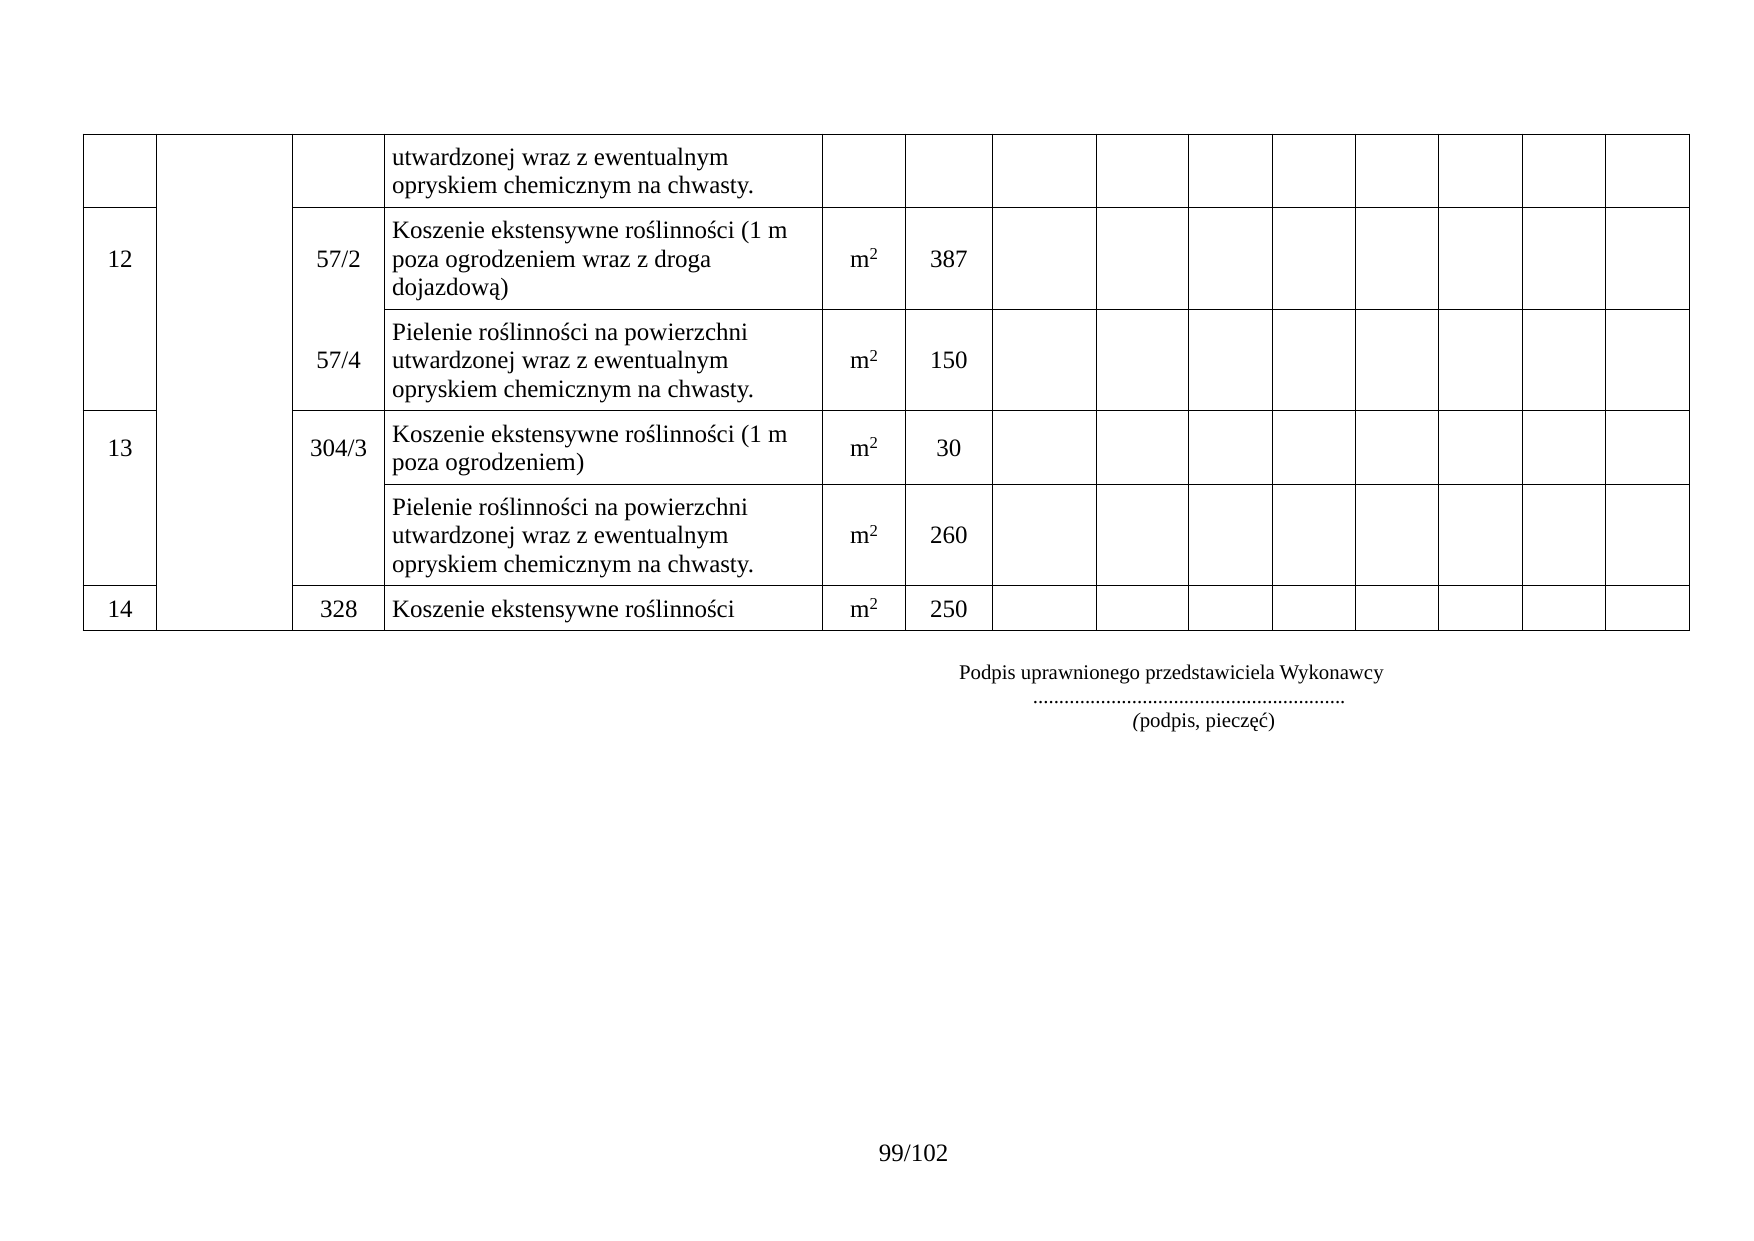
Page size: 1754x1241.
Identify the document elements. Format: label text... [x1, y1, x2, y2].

table_cell [1273, 485, 1355, 585]
table_cell [906, 135, 992, 207]
table_cell [1606, 310, 1689, 410]
table_cell [293, 484, 384, 585]
table_cell utwardzonej wraz z ewentualnym opryskiem chemicznym na chwasty. [385, 135, 822, 207]
table_cell [1273, 310, 1355, 410]
table_cell [157, 484, 292, 585]
table_cell [1606, 208, 1689, 308]
table_cell [1606, 411, 1689, 483]
table_cell [993, 310, 1096, 410]
table_cell 328 [293, 586, 384, 630]
text (podpis, pieczęć) [148, 708, 1754, 732]
text Podpis uprawnionego przedstawiciela Wykonawcy [148, 659, 1679, 684]
table_cell Koszenie ekstensywne roślinności [385, 586, 822, 630]
table_cell [1439, 208, 1522, 308]
table_cell [823, 135, 905, 207]
table_cell [1606, 586, 1689, 630]
table_cell [1523, 411, 1605, 483]
table_cell [1356, 411, 1438, 483]
table_cell Koszenie ekstensywne roślinności (1 m poza ogrodzeniem wraz z droga dojazdową) [385, 208, 822, 308]
table_cell [1523, 586, 1605, 630]
table_cell [993, 135, 1096, 207]
table_cell [993, 208, 1096, 308]
table_cell [1189, 135, 1272, 207]
text ............................................................ [148, 684, 1679, 708]
table_cell [1523, 485, 1605, 585]
table_cell [1189, 411, 1272, 483]
table_cell [1439, 310, 1522, 410]
table_cell Koszenie ekstensywne roślinności (1 m poza ogrodzeniem) [385, 411, 822, 483]
table_cell [293, 135, 384, 207]
table_cell 387 [906, 208, 992, 308]
table_cell [1189, 586, 1272, 630]
table_cell [1523, 310, 1605, 410]
table_cell [1189, 310, 1272, 410]
table_cell m2 [823, 586, 905, 630]
table_cell 30 [906, 411, 992, 483]
table_cell [1189, 208, 1272, 308]
table_cell Pielenie roślinności na powierzchni utwardzonej wraz z ewentualnym opryskiem chemicznym na chwasty. [385, 485, 822, 585]
table_cell [993, 586, 1096, 630]
table_cell m2 [823, 411, 905, 483]
table_cell 13 [84, 411, 156, 483]
table_cell [1606, 135, 1689, 207]
table_cell 304/3 [293, 411, 384, 483]
table_cell 57/4 [293, 309, 384, 410]
table_cell [1356, 208, 1438, 308]
table_cell [1356, 310, 1438, 410]
table_cell 150 [906, 310, 992, 410]
table_cell m2 [823, 208, 905, 308]
table_cell [1439, 135, 1522, 207]
table_cell 260 [906, 485, 992, 585]
table_cell [1523, 135, 1605, 207]
table_cell m2 [823, 485, 905, 585]
table_cell [1356, 135, 1438, 207]
table_cell [1097, 485, 1188, 585]
table_cell [1097, 586, 1188, 630]
table_cell 250 [906, 586, 992, 630]
table_cell [1097, 411, 1188, 483]
table_cell [1273, 411, 1355, 483]
table_cell [1097, 208, 1188, 308]
table_cell [993, 411, 1096, 483]
table_cell [1439, 586, 1522, 630]
table_cell [993, 485, 1096, 585]
table_cell Pielenie roślinności na powierzchni utwardzonej wraz z ewentualnym opryskiem chemicznym na chwasty. [385, 310, 822, 410]
table_cell [1097, 310, 1188, 410]
table_cell [84, 309, 156, 410]
table_cell [1439, 485, 1522, 585]
table_cell 57/2 [293, 208, 384, 308]
table_cell m2 [823, 310, 905, 410]
table_cell [1273, 208, 1355, 308]
table_cell [1189, 485, 1272, 585]
table_cell [1273, 586, 1355, 630]
table_cell [84, 135, 156, 207]
table_cell [1606, 485, 1689, 585]
table_cell [157, 135, 292, 483]
table_cell [1097, 135, 1188, 207]
table_cell [1439, 411, 1522, 483]
table_cell [1523, 208, 1605, 308]
table_cell [1356, 485, 1438, 585]
table_cell [1273, 135, 1355, 207]
table_cell 12 [84, 208, 156, 308]
table_cell [84, 484, 156, 585]
table_cell [1356, 586, 1438, 630]
table_cell [157, 585, 292, 630]
table_cell 14 [84, 586, 156, 630]
